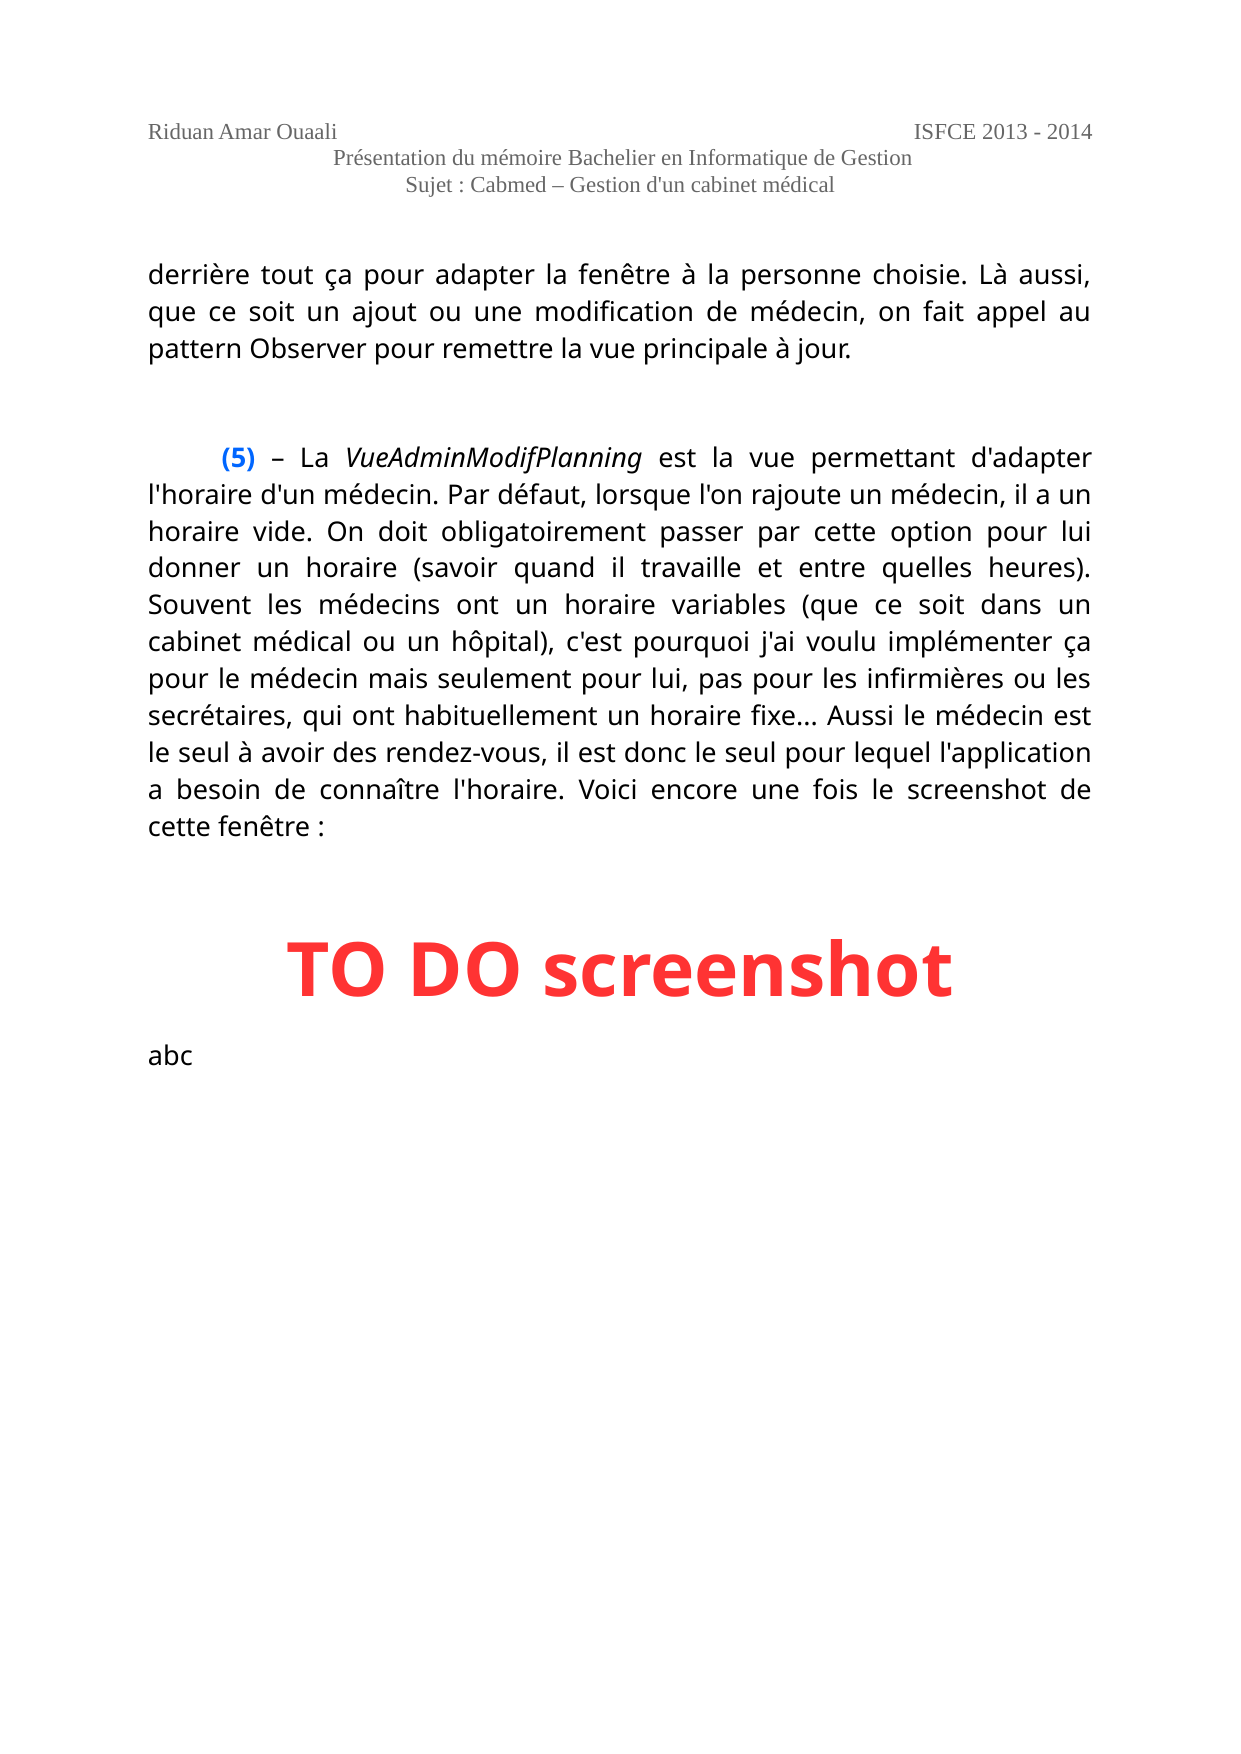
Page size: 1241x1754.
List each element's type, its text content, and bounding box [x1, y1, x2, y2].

text (5) – La VueAdminModifPlanning est la vue permettant d'adapter l'horaire d'un médecin. Par défaut, lorsque l'on rajoute un médecin, il a un horaire vide. On doit obligatoirement passer par cette option pour lui donner un horaire (savoir quand il travaille et entre quelles heures). Souvent les médecins ont un horaire variables (que ce soit dans un cabinet médical ou un hôpital), c'est pourquoi j'ai voulu implémenter ça pour le médecin mais seulement pour lui, pas pour les infirmières ou les secrétaires, qui ont habituellement un horaire fixe... Aussi le médecin est le seul à avoir des rendez-vous, il est donc le seul pour lequel l'application a besoin de connaître l'horaire. Voici encore une fois le screenshot de cette fenêtre : [148, 438, 1093, 844]
text derrière tout ça pour adapter la fenêtre à la personne choisie. Là aussi, que ce soit un ajout ou une modification de médecin, on fait appel au pattern Observer pour remettre la vue principale à jour. [148, 255, 1093, 366]
text TO DO screenshot [148, 916, 1093, 1018]
text abc [148, 1036, 1093, 1073]
